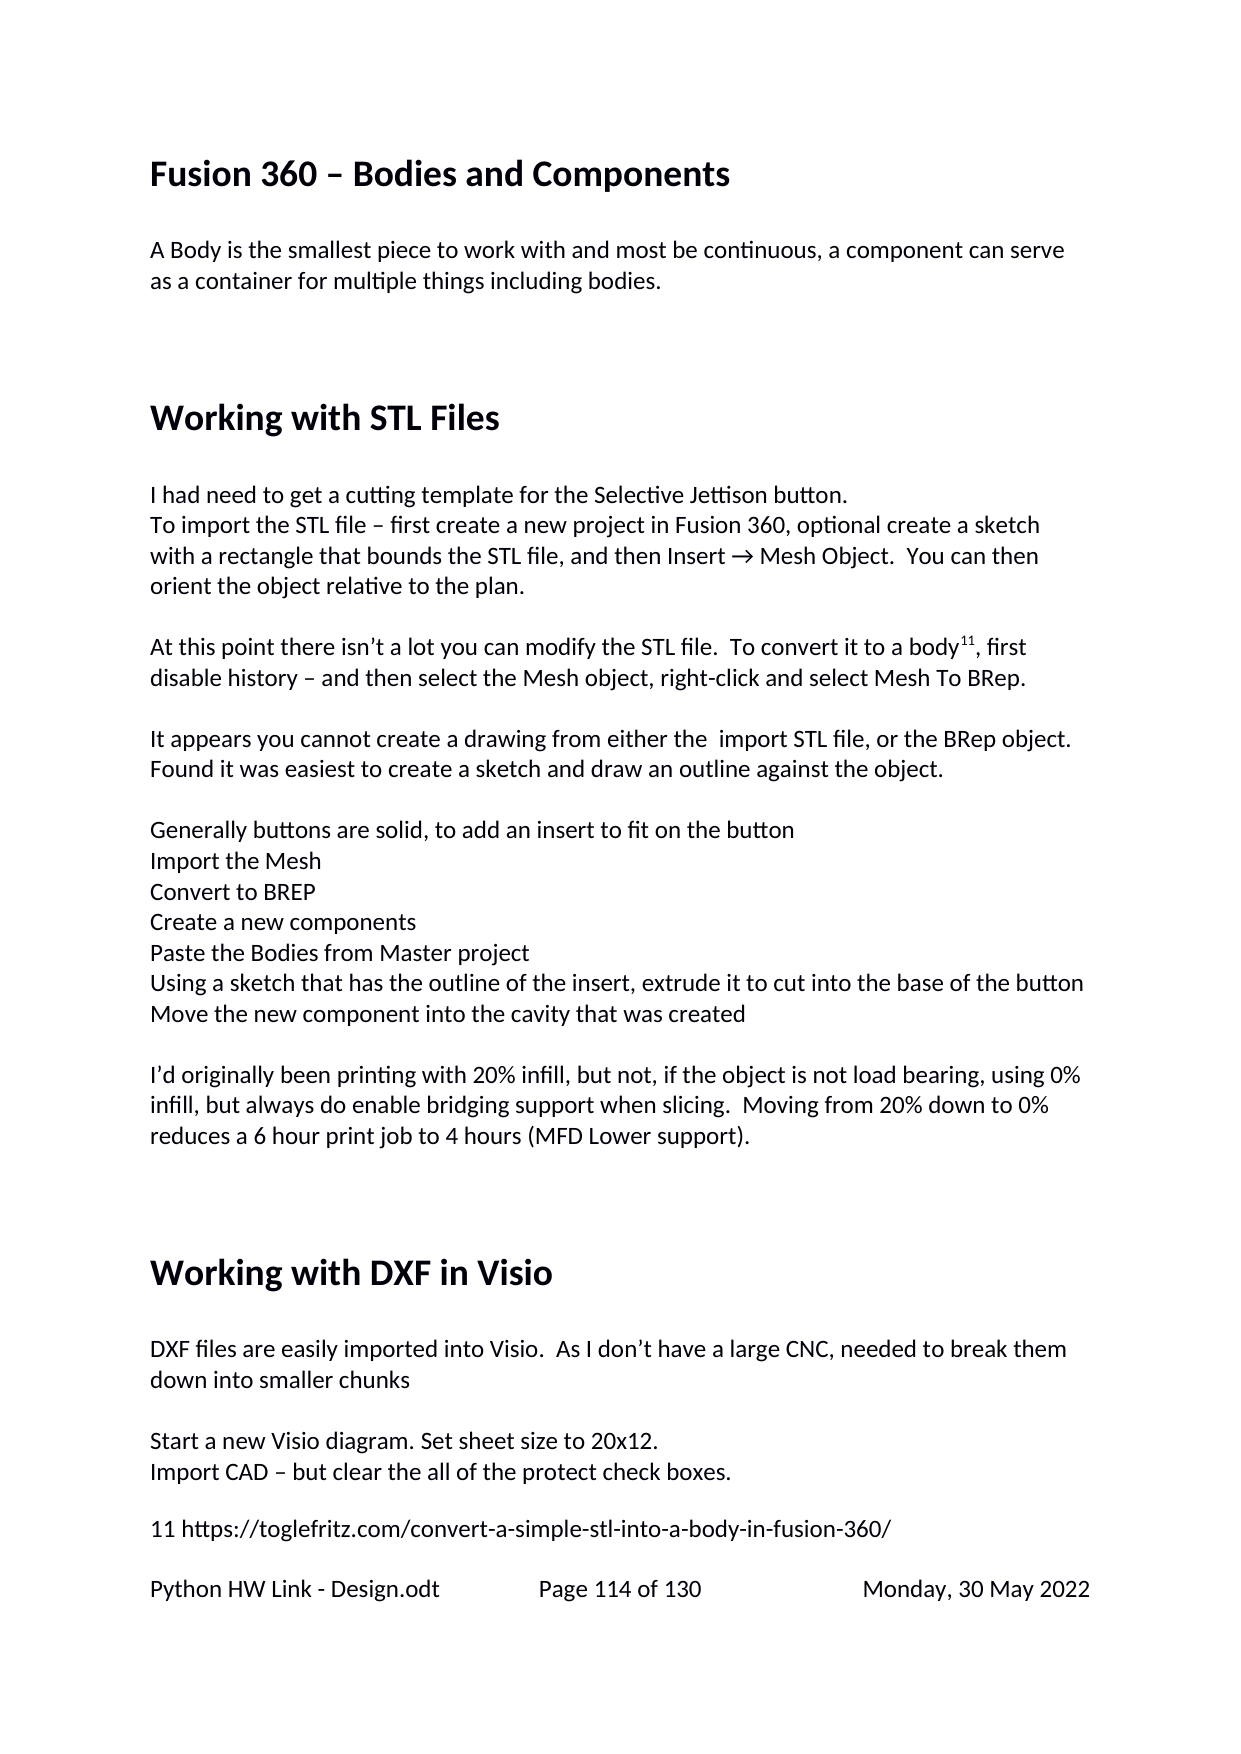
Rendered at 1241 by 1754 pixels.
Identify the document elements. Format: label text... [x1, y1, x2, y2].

text Import the Mesh [150, 845, 1090, 876]
text To import the STL file – first create a new project in Fusion 360, optional create a sketch with a rectangle that bounds the STL file, and then Insert → Mesh Object. You can then orient the object relative to the plan. [150, 509, 1090, 601]
text At this point there isn’t a lot you can modify the STL file. To convert it to a body, first disable history – and then select the Mesh object, right-click and select Mesh To BRep. [150, 632, 1090, 693]
text Paste the Bodies from Master project [150, 937, 1090, 967]
text Start a new Visio diagram. Set sheet size to 20x12. [150, 1425, 1090, 1456]
text Create a new components [150, 906, 1090, 937]
text Convert to BREP [150, 876, 1090, 906]
text Generally buttons are solid, to add an insert to fit on the button [150, 815, 1090, 845]
text It appears you cannot create a drawing from either the import STL file, or the BRep object. Found it was easiest to create a sketch and draw an outline against the object. [150, 723, 1090, 784]
text A Body is the smallest piece to work with and most be continuous, a component can serve as a container for multiple things including bodies. [150, 235, 1090, 296]
text I’d originally been printing with 20% infill, but not, if the object is not load bearing, using 0% infill, but always do enable bridging support when slicing. Moving from 20% down to 0% reduces a 6 hour print job to 4 hours (MFD Lower support). [150, 1059, 1090, 1150]
text I had need to get a cutting template for the Selective Jettison button. [150, 479, 1090, 509]
text Using a sketch that has the outline of the insert, extrude it to cut into the base of the button [150, 967, 1090, 998]
subtitle Working with DXF in Visio [150, 1249, 1090, 1295]
text Move the new component into the cavity that was created [150, 998, 1090, 1028]
text Import CAD – but clear the all of the protect check boxes. [150, 1456, 1090, 1486]
text https://toglefritz.com/convert-a-simple-stl-into-a-body-in-fusion-360/ [150, 1513, 1090, 1543]
subtitle Fusion 360 – Bodies and Components [150, 150, 1090, 196]
text DXF files are easily imported into Visio. As I don’t have a large CNC, needed to break them down into smaller chunks [150, 1334, 1090, 1395]
subtitle Working with STL Files [150, 394, 1090, 440]
